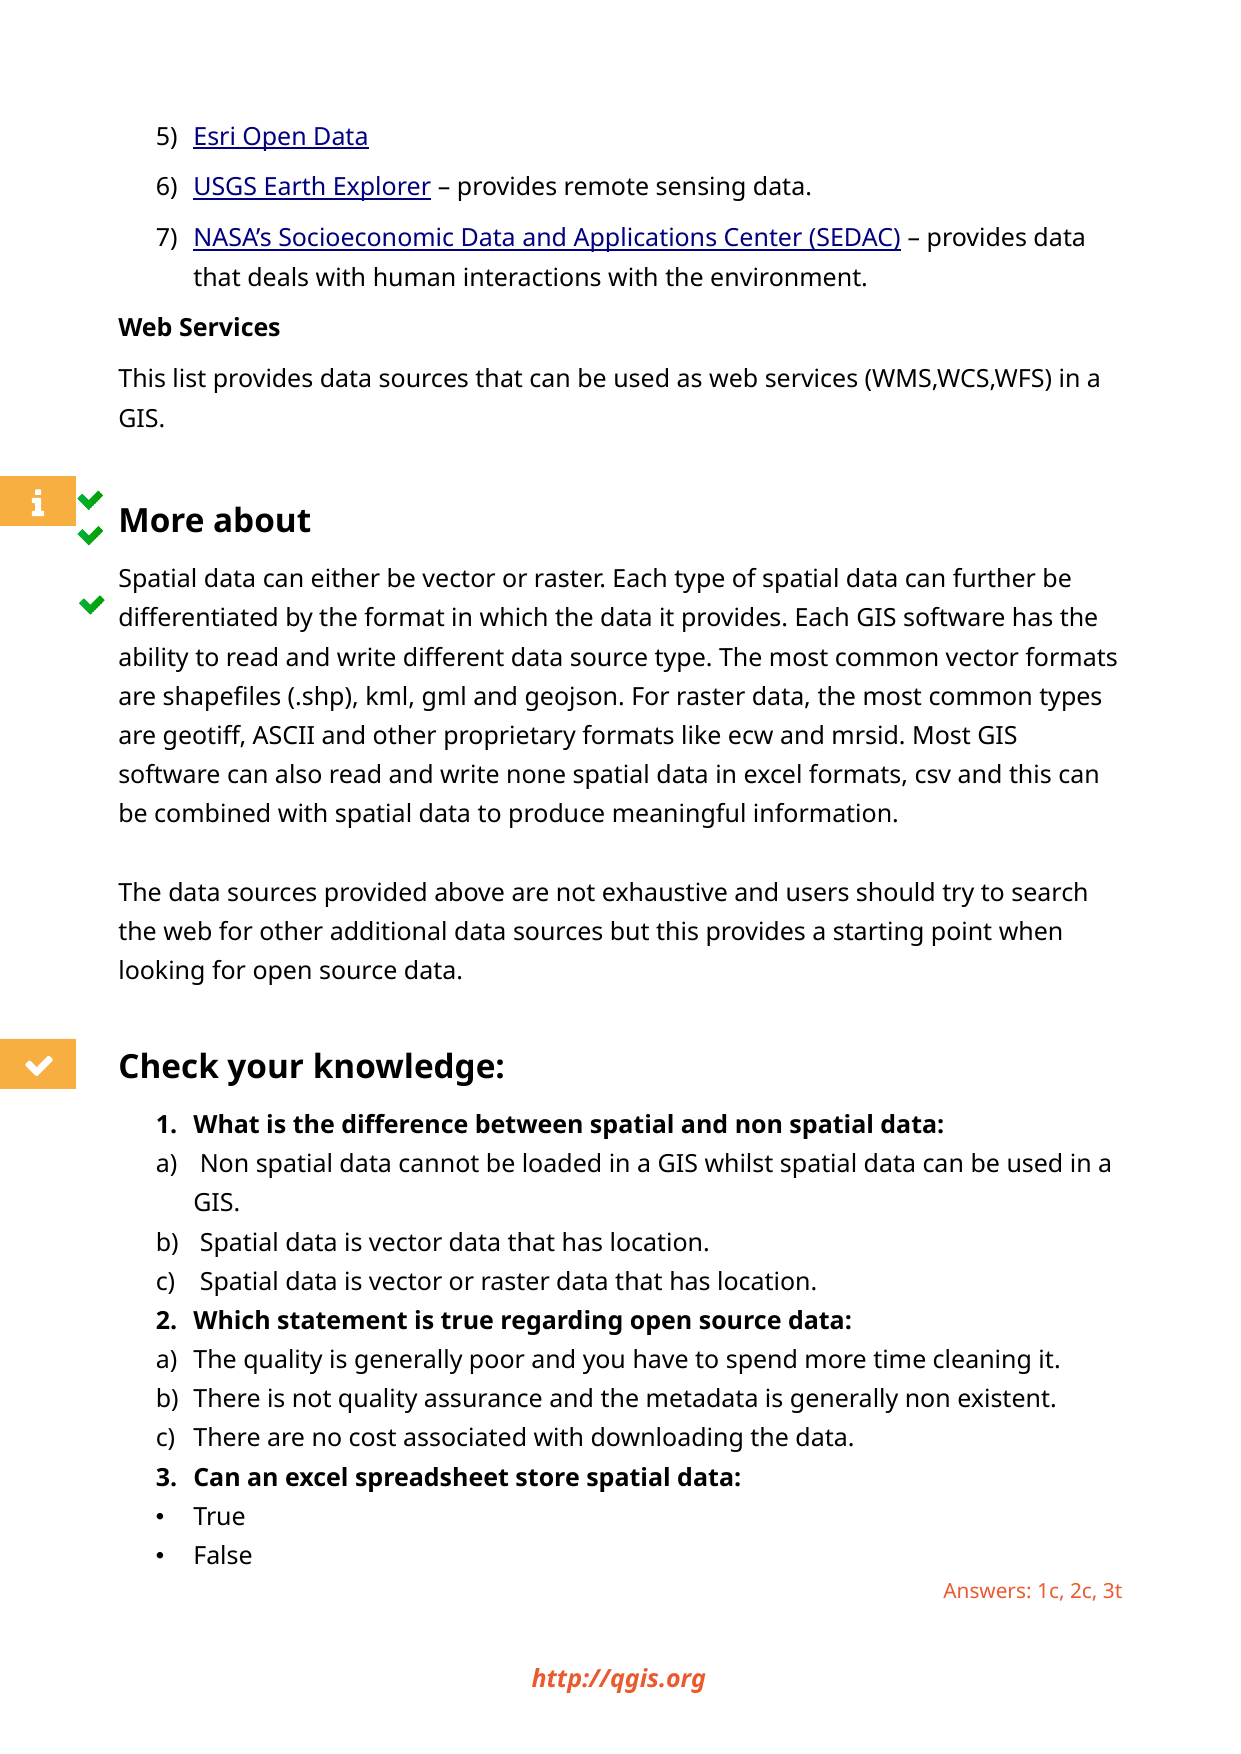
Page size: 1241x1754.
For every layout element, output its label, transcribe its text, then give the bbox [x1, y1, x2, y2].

list There is not quality assurance and the metadata is generally non existent. [156, 1381, 1122, 1415]
subtitle Esri Open Data [156, 118, 1122, 152]
list Can an excel spreadsheet store spatial data: [156, 1459, 1122, 1493]
list False [156, 1537, 1122, 1572]
list What is the difference between spatial and non spatial data: [156, 1107, 1122, 1141]
text Spatial data can either be vector or raster. Each type of spatial data can further be differentiated by the format in which the data it provides. Each GIS software has the ability to read and write different data source type. The most common vector formats are shapefiles (.shp), kml, gml and geojson. For raster data, the most common types are geotiff, ASCII and other proprietary formats like ecw and mrsid. Most GIS software can also read and write none spatial data in excel formats, csv and this can be combined with spatial data to produce meaningful information. [118, 561, 1122, 830]
list NASA’s Socioeconomic Data and Applications Center (SEDAC) – provides data that deals with human interactions with the environment. [156, 220, 1122, 293]
subtitle USGS Earth Explorer – provides remote sensing data. [156, 169, 1122, 203]
text This list provides data sources that can be used as web services (WMS,WCS,WFS) in a GIS. [118, 361, 1122, 434]
list There are no cost associated with downloading the data. [156, 1420, 1122, 1454]
list Non spatial data cannot be loaded in a GIS whilst spatial data can be used in a GIS. [156, 1146, 1122, 1219]
subtitle More about [118, 497, 1122, 542]
list Spatial data is vector or raster data that has location. [156, 1263, 1122, 1297]
text Answers: 1c, 2c, 3t [118, 1577, 1122, 1605]
text Web Services [118, 310, 1122, 344]
text The data sources provided above are not exhaustive and users should try to search the web for other additional data sources but this provides a starting point when looking for open source data. [118, 874, 1122, 987]
list Which statement is true regarding open source data: [156, 1302, 1122, 1337]
list Spatial data is vector data that has location. [156, 1224, 1122, 1258]
list The quality is generally poor and you have to spend more time cleaning it. [156, 1342, 1122, 1376]
list True [156, 1498, 1122, 1532]
subtitle Check your knowledge: [118, 1043, 1122, 1088]
